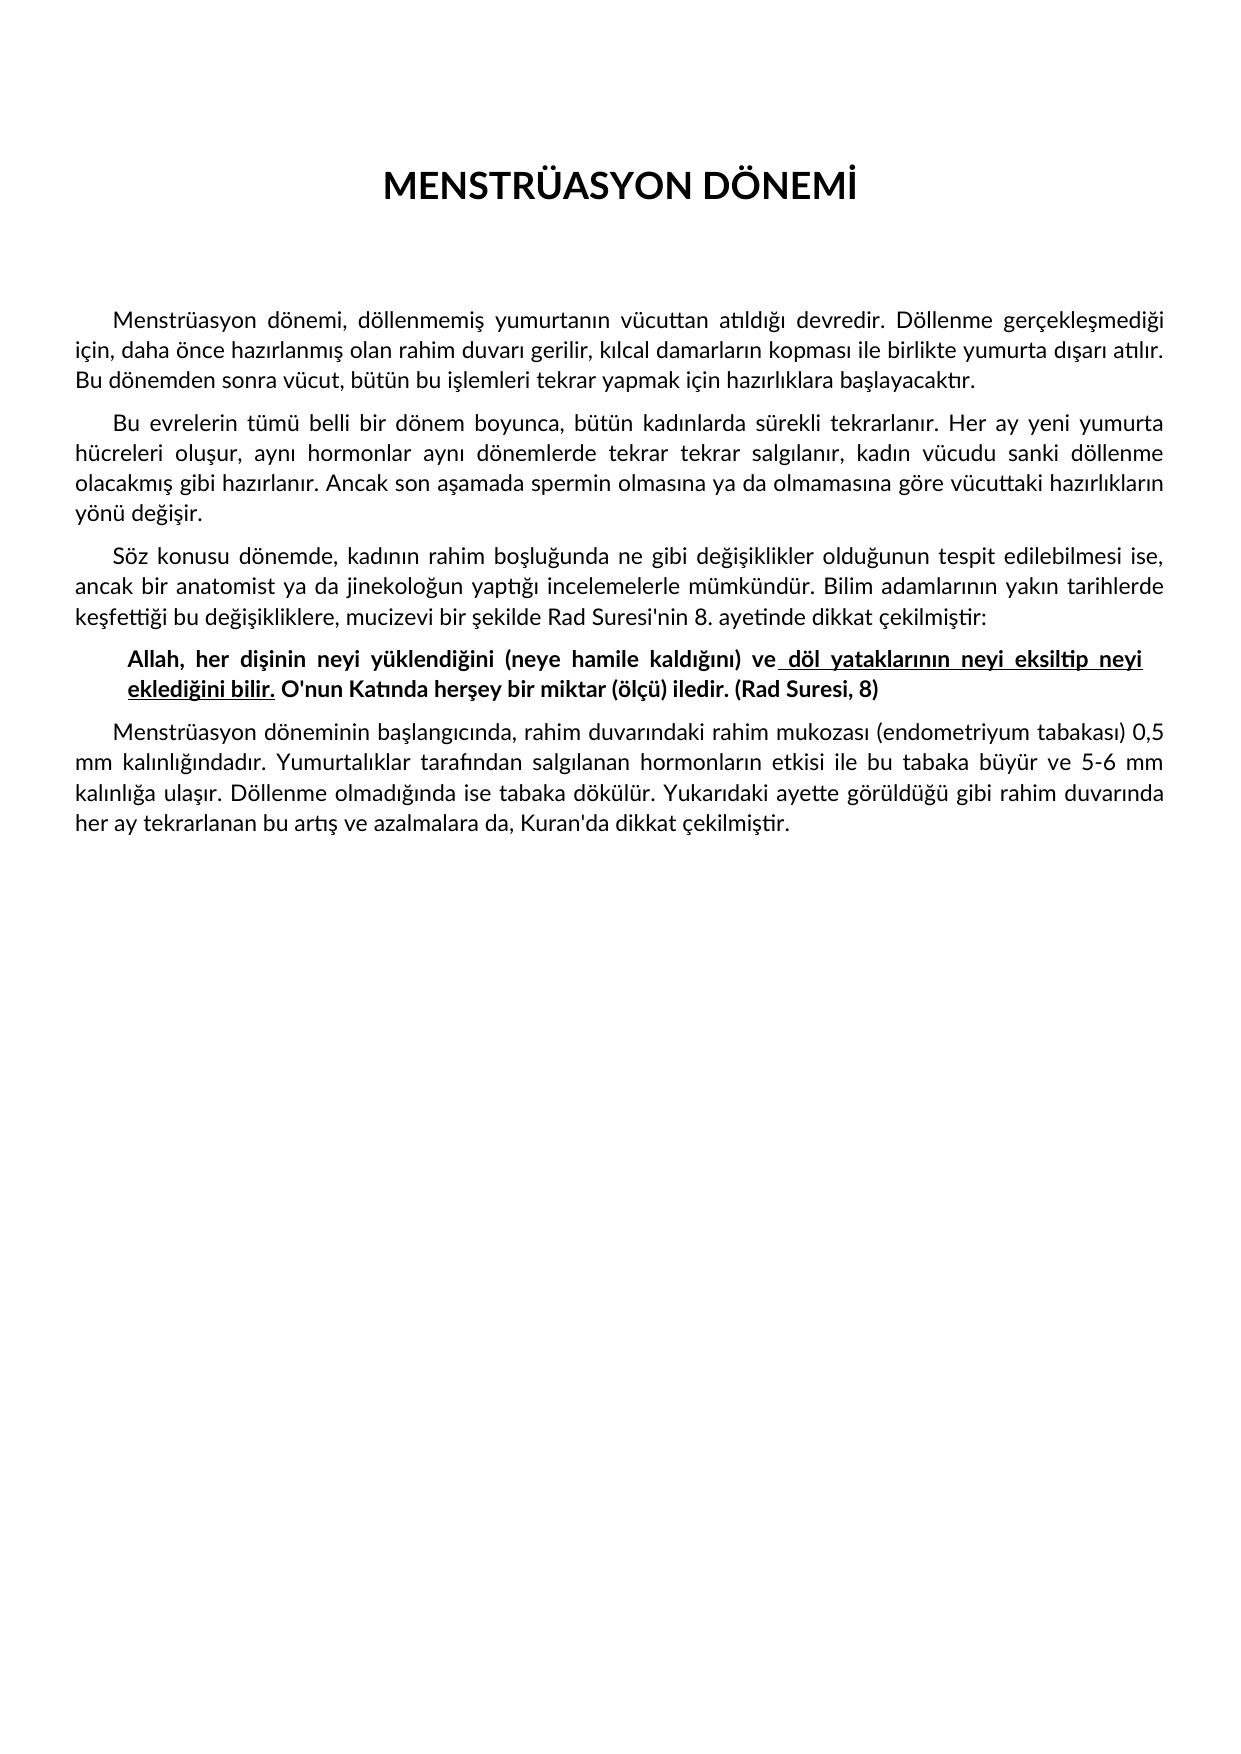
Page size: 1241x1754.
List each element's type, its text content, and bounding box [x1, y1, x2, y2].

text Menstrüasyon döneminin başlangıcında, rahim duvarındaki rahim mukozası (endometriyum tabakası) 0,5 mm kalınlığındadır. Yumurtalıklar tarafından salgılanan hormonların etkisi ile bu tabaka büyür ve 5-6 mm kalınlığa ulaşır. Döllenme olmadığında ise tabaka dökülür. Yukarıdaki ayette görüldüğü gibi rahim duvarında her ay tekrarlanan bu artış ve azalmalara da, Kuran'da dikkat çekilmiştir. [75, 718, 1165, 836]
text Söz konusu dönemde, kadının rahim boşluğunda ne gibi değişiklikler olduğunun tespit edilebilmesi ise, ancak bir anatomist ya da jinekoloğun yaptığı incelemelerle mümkündür. Bilim adamlarının yakın tarihlerde keşfettiği bu değişikliklere, mucizevi bir şekilde Rad Suresi'nin 8. ayetinde dikkat çekilmiştir: [75, 542, 1165, 630]
text Bu evrelerin tümü belli bir dönem boyunca, bütün kadınlarda sürekli tekrarlanır. Her ay yeni yumurta hücreleri oluşur, aynı hormonlar aynı dönemlerde tekrar tekrar salgılanır, kadın vücudu sanki döllenme olacakmış gibi hazırlanır. Ancak son aşamada spermin olmasına ya da olmamasına göre vücuttaki hazırlıkların yönü değişir. [75, 408, 1165, 527]
text Menstrüasyon dönemi, döllenmemiş yumurtanın vücuttan atıldığı devredir. Döllenme gerçekleşmediği için, daha önce hazırlanmış olan rahim duvarı gerilir, kılcal damarların kopması ile birlikte yumurta dışarı atılır. Bu dönemden sonra vücut, bütün bu işlemleri tekrar yapmak için hazırlıklara başlayacaktır. [75, 305, 1165, 393]
text Allah, her dişinin neyi yüklendiğini (neye hamile kaldığını) ve döl yataklarının neyi eksiltip neyi eklediğini bilir. O'nun Katında herşey bir miktar (ölçü) iledir. (Rad Suresi, 8) [127, 645, 1143, 703]
subtitle MENSTRÜASYON DÖNEMİ [75, 162, 1165, 207]
